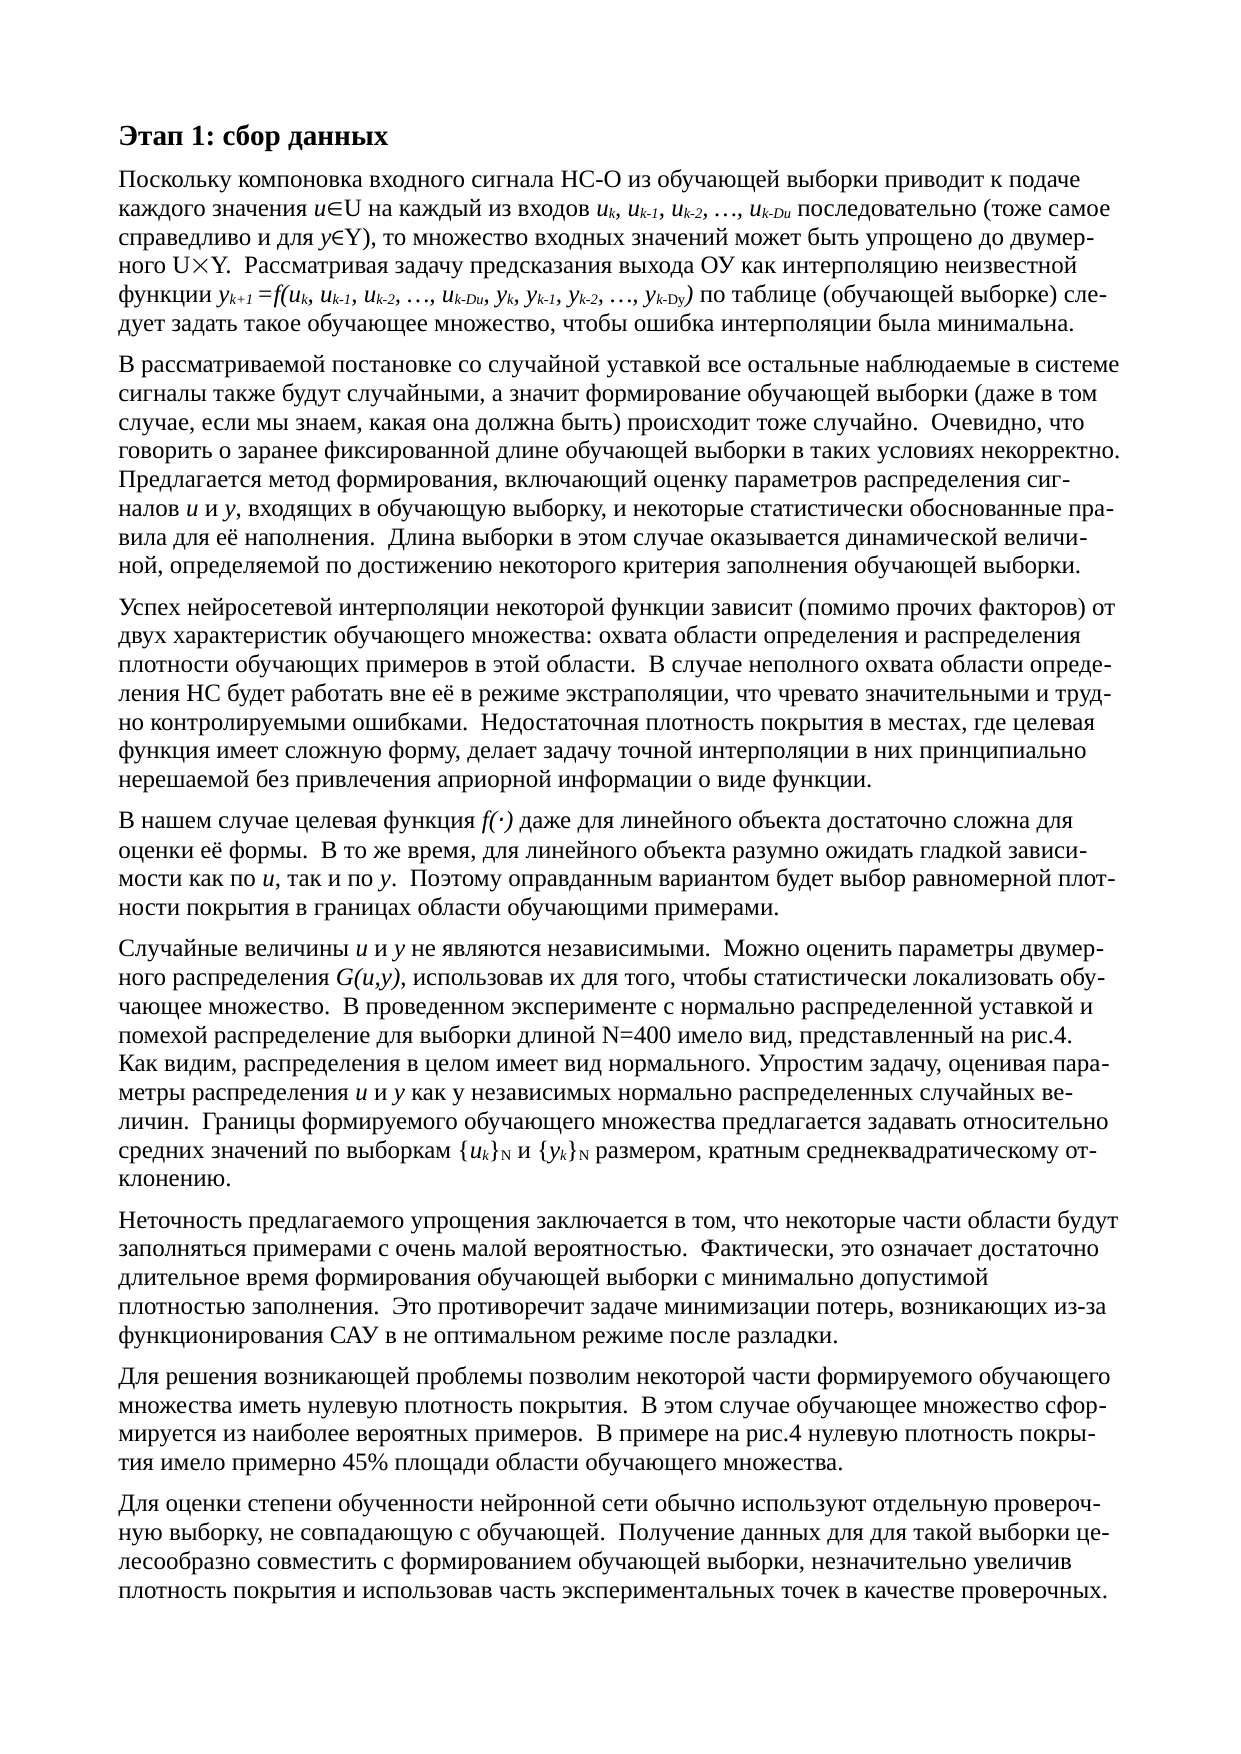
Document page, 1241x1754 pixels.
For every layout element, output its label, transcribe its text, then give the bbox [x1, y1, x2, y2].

text Неточность предлагаемого упрощения заключается в том, что некоторые части области бу­дут заполняться примерами с очень малой вероятностью. Фактически, это означает доста­точно длительное время формирования обучающей выборки с минимально допустимой плотностью заполнения. Это противоречит задаче минимизации потерь, возникающих из-за функционирования САУ в не оптимальном режиме после разладки. [118, 1205, 1122, 1348]
subtitle Этап 1: сбор данных [118, 118, 1122, 152]
text Поскольку компоновка входного сигнала НС-О из обучающей выборки приводит к подаче каждого значения u∈U на каждый из входов uk, uk-1, uk-2, …, uk-Du последовательно (тоже самое справедливо и для y∈Y), то множество входных значений может быть упрощено до двумер­ного UY. Рассматривая задачу предсказания выхода ОУ как интерполяцию неизвестной функции yk+1 =f(uk, uk-1, uk-2, …, uk-Du, yk, yk-1, yk-2, …, yk-Dy) по таблице (обучающей выборке) сле­дует задать такое обучающее множество, чтобы ошибка интерполяции была минимальна. [118, 164, 1122, 337]
text В нашем случае целевая функция f(·) даже для линейного объекта достаточно сложна для оценки её формы. В то же время, для линейного объекта разумно ожидать гладкой зависи­мости как по u, так и по y. Поэтому оправданным вариантом будет выбор равномерной плот­ности покрытия в границах области обучающими примерами. [118, 805, 1122, 921]
text Случайные величины u и y не являются независимыми. Можно оценить параметры двумер­ного распределения G(u,y), использовав их для того, чтобы статистически локализовать обу­чающее множество. В проведенном эксперименте с нормально распределенной уставкой и помехой распределение для выборки длиной N=400 имело вид, представленный на рис.4. Как видим, распределения в целом имеет вид нормального. Упростим задачу, оценивая пара­метры распределения u и y как у независимых нормально распределенных случайных ве­личин. Границы формируемого обучающего множества предлагается задавать относительно средних значений по выборкам {uk}N и {yk}N размером, кратным среднеквадратическому от­клонению. [118, 933, 1122, 1192]
text Для оценки степени обученности нейронной сети обычно используют отдельную провероч­ную выборку, не совпадающую с обучающей. Получение данных для для такой выборки це­лесообразно совместить с формированием обучающей выборки, незначительно увеличив плотность покрытия и использовав часть экспериментальных точек в качестве проверочных. [118, 1488, 1122, 1603]
text В рассматриваемой постановке со случайной уставкой все остальные наблюдаемые в системе сигналы также будут случайными, а значит формирование обучающей выборки (даже в том случае, если мы знаем, какая она должна быть) происходит тоже случайно. Очевидно, что говорить о заранее фиксированной длине обучающей выборки в таких условиях некоррект­но. Предлагается метод формирования, включающий оценку параметров распределения сиг­налов u и y, входящих в обучающую выборку, и некоторые статистически обоснованные пра­вила для её наполнения. Длина выборки в этом случае оказывается динамической величи­ной, определяемой по достижению некоторого критерия заполнения обучающей выборки. [118, 349, 1122, 579]
text Успех нейросетевой интерполяции некоторой функции зависит (помимо прочих факторов) от двух характеристик обучающего множества: охвата области определения и распределения плотности обучающих примеров в этой области. В случае неполного охвата области опреде­ления НС будет работать вне её в режиме экстраполяции, что чревато значительными и труд­но контролируемыми ошибками. Недостаточная плотность покрытия в местах, где целевая функция имеет сложную форму, делает задачу точной интерполяции в них принципиально нерешаемой без привлечения априорной информации о виде функции. [118, 592, 1122, 793]
text Для решения возникающей проблемы позволим некоторой части формируемого обучающего множества иметь нулевую плотность покрытия. В этом случае обучающее множество сфор­мируется из наиболее вероятных примеров. В примере на рис.4 нулевую плотность покры­тия имело примерно 45% площади области обучающего множества. [118, 1361, 1122, 1476]
